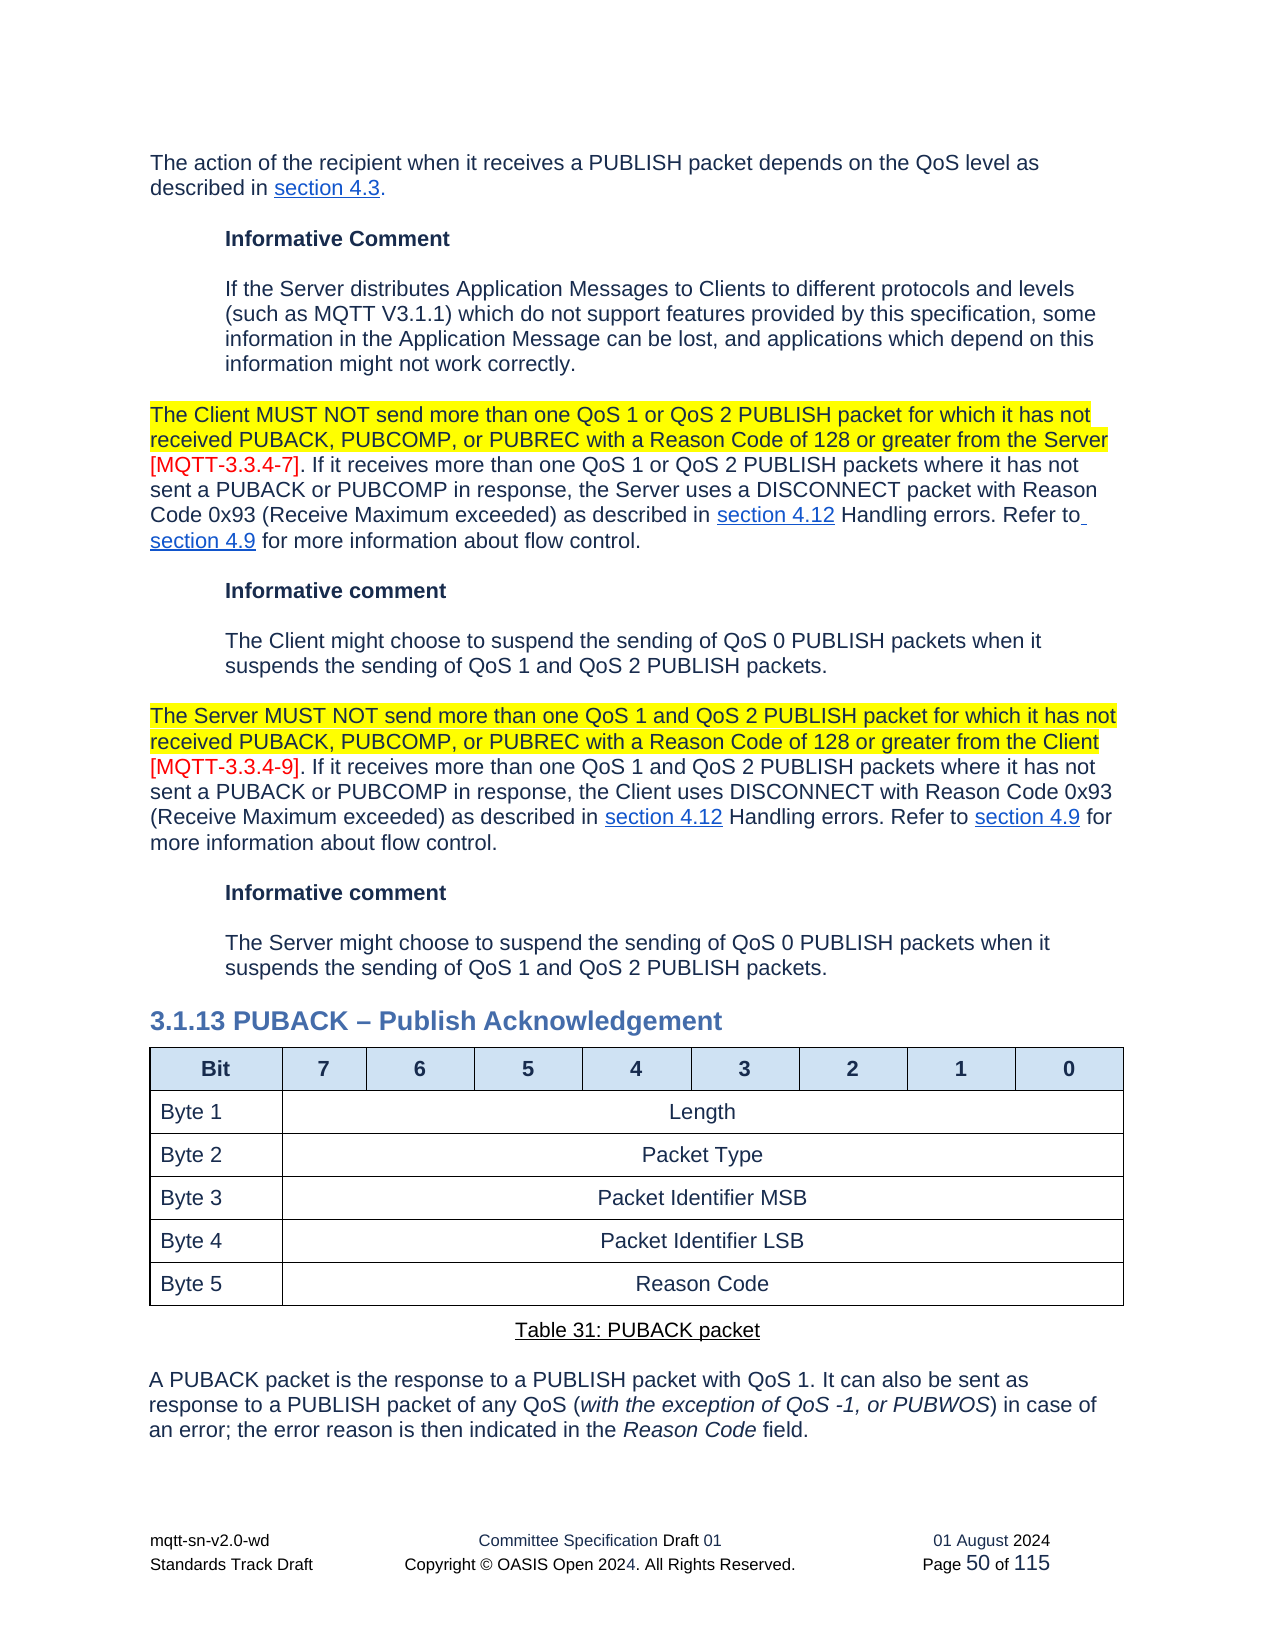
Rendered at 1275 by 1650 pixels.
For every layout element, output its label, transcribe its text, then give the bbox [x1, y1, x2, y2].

table_header 1 [908, 1048, 1015, 1090]
text A PUBACK packet is the response to a PUBLISH packet with QoS 1. It can also be sent as response to a PUBLISH packet of any QoS (with the exception of QoS -1, or PUBWOS) in case of an error; the error reason is then indicated in the Reason Code field. [148, 1366, 1124, 1442]
table_cell Reason Code [283, 1263, 1123, 1304]
table_header 0 [1016, 1048, 1123, 1090]
text If the Server distributes Application Messages to Clients to different protocols and levels (such as MQTT V3.1.1) which do not support features provided by this specification, some information in the Application Message can be lost, and applications which depend on this information might not work correctly. [225, 276, 1125, 376]
table_cell Packet Identifier LSB [283, 1220, 1123, 1262]
table_cell Byte 4 [151, 1220, 282, 1262]
table_cell Packet Type [283, 1134, 1123, 1176]
text Informative comment [225, 578, 1125, 603]
table_cell Length [283, 1091, 1123, 1133]
table_cell Byte 2 [151, 1134, 282, 1176]
table_header 5 [475, 1048, 582, 1090]
table_cell Packet Identifier MSB [283, 1177, 1123, 1219]
text The Server might choose to suspend the sending of QoS 0 PUBLISH packets when it suspends the sending of QoS 1 and QoS 2 PUBLISH packets. [225, 930, 1125, 980]
table_cell Byte 5 [151, 1263, 282, 1304]
table_header 6 [367, 1048, 474, 1090]
text Table 31: PUBACK packet [150, 1318, 1125, 1342]
table_header 2 [800, 1048, 907, 1090]
text The Server MUST NOT send more than one QoS 1 and QoS 2 PUBLISH packet for which it has not received PUBACK, PUBCOMP, or PUBREC with a Reason Code of 128 or greater from the Client [MQTT-3.3.4-9]. If it receives more than one QoS 1 and QoS 2 PUBLISH packets where it has not sent a PUBACK or PUBCOMP in response, the Client uses DISCONNECT with Reason Code 0x93 (Receive Maximum exceeded) as described in section 4.12 Handling errors. Refer to section 4.9 for more information about flow control. [150, 703, 1125, 854]
text Informative Comment [150, 225, 1125, 251]
text The action of the recipient when it receives a PUBLISH packet depends on the QoS level as described in section 4.3. [150, 150, 1125, 200]
table_cell Byte 1 [151, 1091, 282, 1133]
table_header 7 [283, 1048, 366, 1090]
text Informative comment [225, 879, 1125, 905]
table_header 4 [583, 1048, 691, 1090]
table_cell Byte 3 [151, 1177, 282, 1219]
text The Client might choose to suspend the sending of QoS 0 PUBLISH packets when it suspends the sending of QoS 1 and QoS 2 PUBLISH packets. [225, 628, 1125, 678]
subtitle 3.1.13 PUBACK – Publish Acknowledgement [150, 1005, 1124, 1036]
table_header 3 [692, 1048, 799, 1090]
table_header Bit [151, 1048, 282, 1090]
text The Client MUST NOT send more than one QoS 1 or QoS 2 PUBLISH packet for which it has not received PUBACK, PUBCOMP, or PUBREC with a Reason Code of 128 or greater from the Server [MQTT-3.3.4-7]. If it receives more than one QoS 1 or QoS 2 PUBLISH packets where it has not sent a PUBACK or PUBCOMP in response, the Server uses a DISCONNECT packet with Reason Code 0x93 (Receive Maximum exceeded) as described in section 4.12 Handling errors. Refer to section 4.9 for more information about flow control. [150, 401, 1125, 553]
